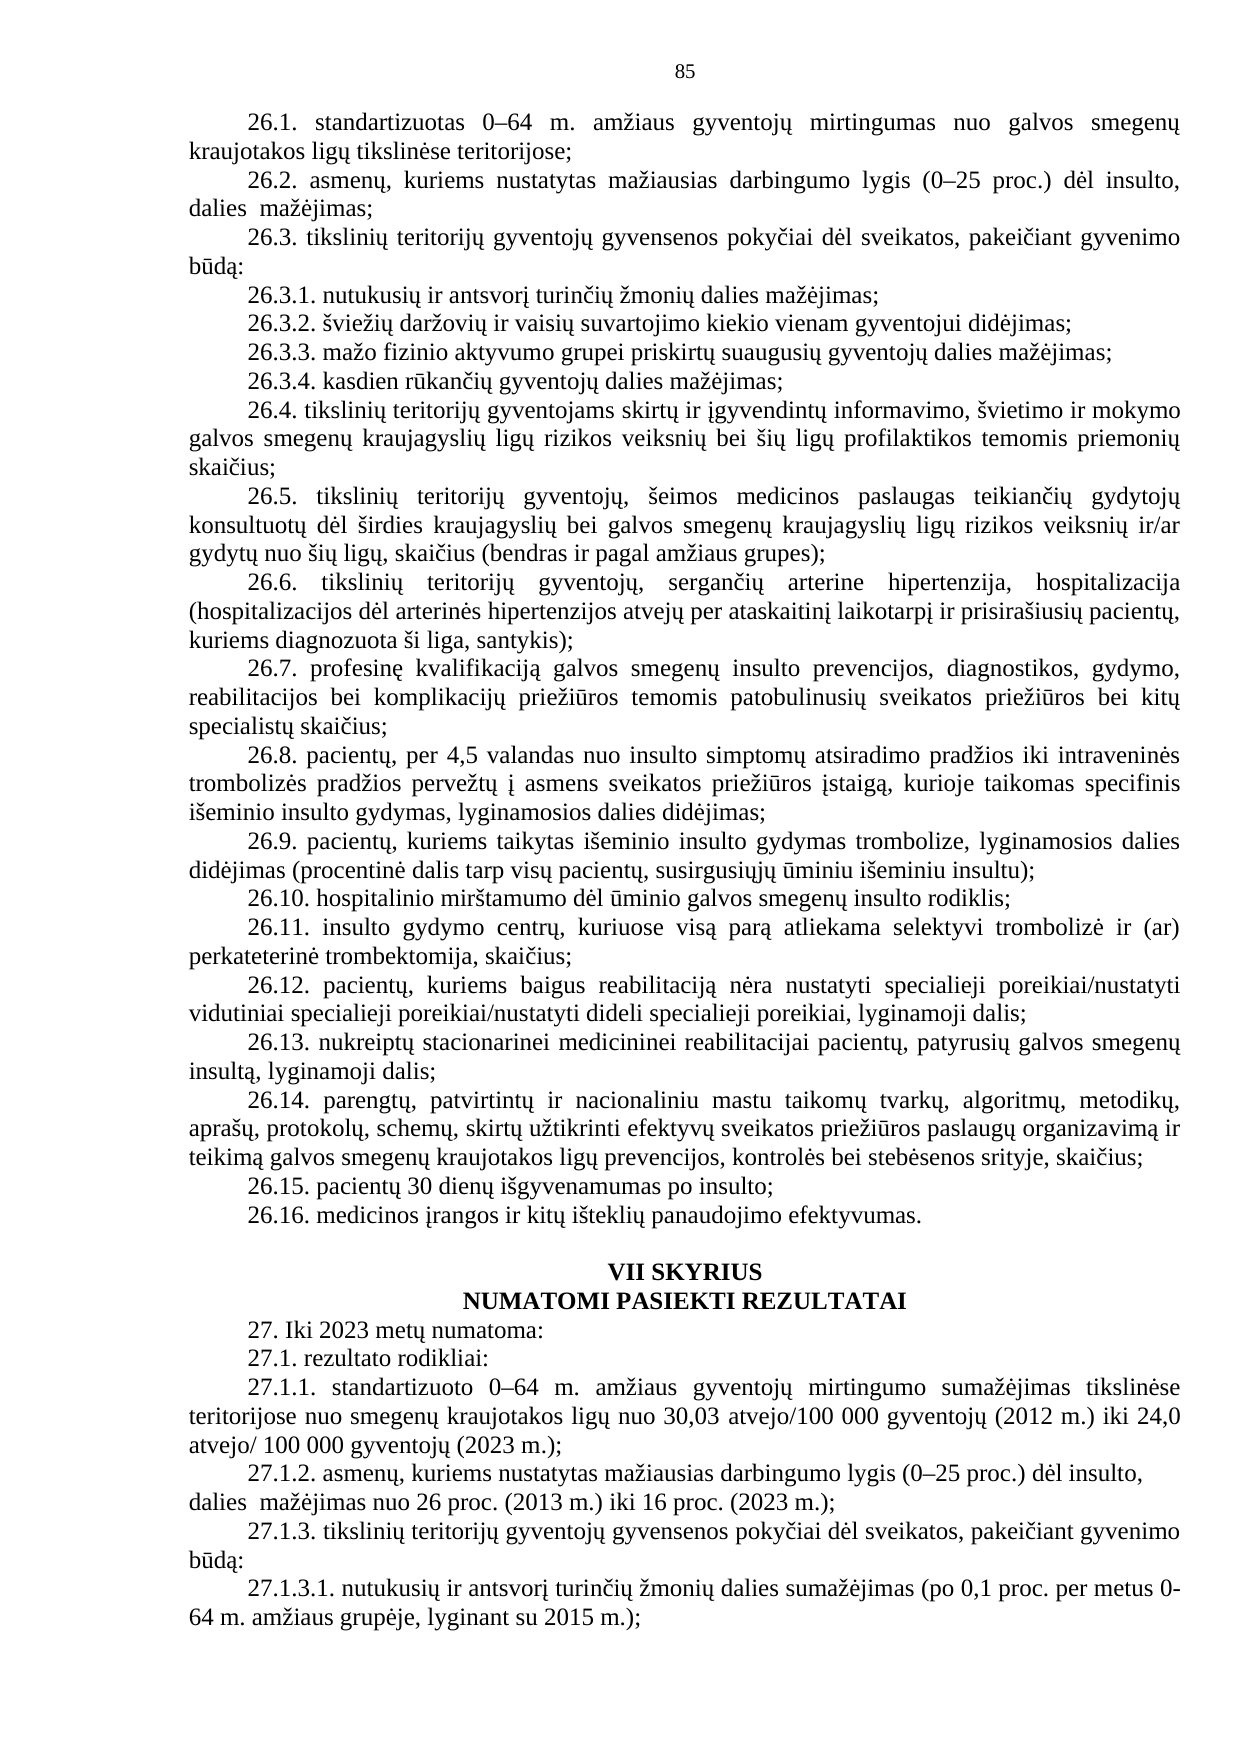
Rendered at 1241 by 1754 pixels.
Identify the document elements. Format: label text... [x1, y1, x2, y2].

text 26.9. pacientų, kuriems taikytas išeminio insulto gydymas trombolize, lyginamosios dalies didėjimas (procentinė dalis tarp visų pacientų, susirgusiųjų ūminiu išeminiu insultu); [188, 826, 1181, 883]
text 26.15. pacientų 30 dienų išgyvenamumas po insulto; [188, 1171, 1181, 1200]
text NUMATOMI PASIEKTI REZULTATAI [188, 1286, 1181, 1315]
text 27. Iki 2023 metų numatoma: [188, 1315, 1181, 1343]
text 27.1.1. standartizuoto 0–64 m. amžiaus gyventojų mirtingumo sumažėjimas tikslinėse teritorijose nuo smegenų kraujotakos ligų nuo 30,03 atvejo/100 000 gyventojų (2012 m.) iki 24,0 atvejo/ 100 000 gyventojų (2023 m.); [188, 1372, 1181, 1458]
text 26.1. standartizuotas 0–64 m. amžiaus gyventojų mirtingumas nuo galvos smegenų kraujotakos ligų tikslinėse teritorijose; [188, 107, 1181, 165]
text 26.7. profesinę kvalifikaciją galvos smegenų insulto prevencijos, diagnostikos, gydymo, reabilitacijos bei komplikacijų priežiūros temomis patobulinusių sveikatos priežiūros bei kitų specialistų skaičius; [188, 653, 1181, 740]
text 26.3.1. nutukusių ir antsvorį turinčių žmonių dalies mažėjimas; [188, 280, 1181, 308]
text 26.6. tikslinių teritorijų gyventojų, sergančių arterine hipertenzija, hospitalizacija (hospitalizacijos dėl arterinės hipertenzijos atvejų per ataskaitinį laikotarpį ir prisirašiusių pacientų, kuriems diagnozuota ši liga, santykis); [188, 567, 1181, 653]
text 27.1.2. asmenų, kuriems nustatytas mažiausias darbingumo lygis (0–25 proc.) dėl insulto, dalies mažėjimas nuo 26 proc. (2013 m.) iki 16 proc. (2023 m.); [188, 1458, 1181, 1516]
text 27.1.3.1. nutukusių ir antsvorį turinčių žmonių dalies sumažėjimas (po 0,1 proc. per metus 0-64 m. amžiaus grupėje, lyginant su 2015 m.); [188, 1573, 1181, 1631]
text 26.16. medicinos įrangos ir kitų išteklių panaudojimo efektyvumas. [188, 1200, 1181, 1228]
text 26.2. asmenų, kuriems nustatytas mažiausias darbingumo lygis (0–25 proc.) dėl insulto, dalies mažėjimas; [188, 165, 1181, 222]
text 26.12. pacientų, kuriems baigus reabilitaciją nėra nustatyti specialieji poreikiai/nustatyti vidutiniai specialieji poreikiai/nustatyti dideli specialieji poreikiai, lyginamoji dalis; [188, 970, 1181, 1027]
text 26.4. tikslinių teritorijų gyventojams skirtų ir įgyvendintų informavimo, švietimo ir mokymo galvos smegenų kraujagyslių ligų rizikos veiksnių bei šių ligų profilaktikos temomis priemonių skaičius; [188, 395, 1181, 481]
text 26.3.2. šviežių daržovių ir vaisių suvartojimo kiekio vienam gyventojui didėjimas; [188, 308, 1181, 337]
text 26.3.4. kasdien rūkančių gyventojų dalies mažėjimas; [188, 366, 1181, 395]
text 26.3.3. mažo fizinio aktyvumo grupei priskirtų suaugusių gyventojų dalies mažėjimas; [188, 337, 1181, 366]
text 26.10. hospitalinio mirštamumo dėl ūminio galvos smegenų insulto rodiklis; [188, 883, 1181, 912]
text VII SKYRIUS [188, 1257, 1181, 1286]
text 26.3. tikslinių teritorijų gyventojų gyvensenos pokyčiai dėl sveikatos, pakeičiant gyvenimo būdą: [188, 222, 1181, 280]
text 26.13. nukreiptų stacionarinei medicininei reabilitacijai pacientų, patyrusių galvos smegenų insultą, lyginamoji dalis; [188, 1027, 1181, 1085]
text 27.1. rezultato rodikliai: [188, 1343, 1181, 1372]
text 26.11. insulto gydymo centrų, kuriuose visą parą atliekama selektyvi trombolizė ir (ar) perkateterinė trombektomija, skaičius; [188, 912, 1181, 970]
text 26.14. parengtų, patvirtintų ir nacionaliniu mastu taikomų tvarkų, algoritmų, metodikų, aprašų, protokolų, schemų, skirtų užtikrinti efektyvų sveikatos priežiūros paslaugų organizavimą ir teikimą galvos smegenų kraujotakos ligų prevencijos, kontrolės bei stebėsenos srityje, skaičius; [188, 1085, 1181, 1171]
text 26.5. tikslinių teritorijų gyventojų, šeimos medicinos paslaugas teikiančių gydytojų konsultuotų dėl širdies kraujagyslių bei galvos smegenų kraujagyslių ligų rizikos veiksnių ir/ar gydytų nuo šių ligų, skaičius (bendras ir pagal amžiaus grupes); [188, 481, 1181, 567]
text 27.1.3. tikslinių teritorijų gyventojų gyvensenos pokyčiai dėl sveikatos, pakeičiant gyvenimo būdą: [188, 1516, 1181, 1573]
text 26.8. pacientų, per 4,5 valandas nuo insulto simptomų atsiradimo pradžios iki intraveninės trombolizės pradžios pervežtų į asmens sveikatos priežiūros įstaigą, kurioje taikomas specifinis išeminio insulto gydymas, lyginamosios dalies didėjimas; [188, 740, 1181, 826]
